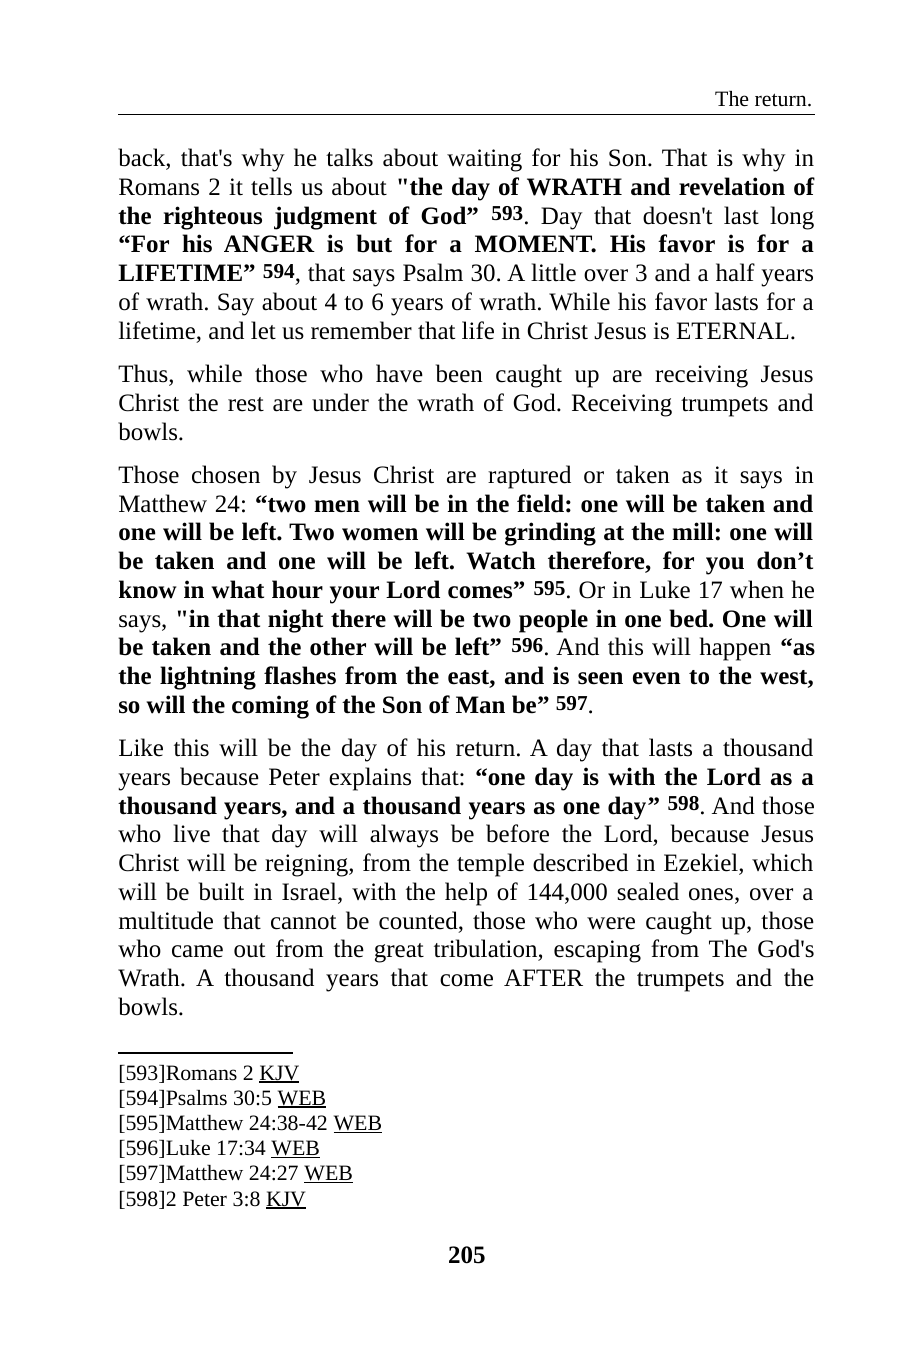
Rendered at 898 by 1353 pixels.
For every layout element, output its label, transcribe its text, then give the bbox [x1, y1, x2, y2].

text Thus, while those who have been caught up are receiving Jesus Christ the rest are under the wrath of God. Receiving trumpets and bowls. [118, 359, 815, 445]
text Romans 2 KJV [118, 1059, 815, 1085]
text back, that's why he talks about waiting for his Son. That is why in Romans 2 it tells us about "the day of WRATH and revelation of the righteous judgment of God” . Day that doesn't last long “For his ANGER is but for a MOMENT. His favor is for a LIFETIME” , that says Psalm 30. A little over 3 and a half years of wrath. Say about 4 to 6 years of wrath. While his favor lasts for a lifetime, and let us remember that life in Christ Jesus is ETERNAL. [118, 143, 815, 344]
text Matthew 24:38-42 WEB [118, 1110, 815, 1135]
text Those chosen by Jesus Christ are raptured or taken as it says in Matthew 24: “two men will be in the field: one will be taken and one will be left. Two women will be grinding at the mill: one will be taken and one will be left. Watch therefore, for you don’t know in what hour your Lord comes” . Or in Luke 17 when he says, "in that night there will be two people in one bed. One will be taken and the other will be left” . And this will happen “as the lightning flashes from the east, and is seen even to the west, so will the coming of the Son of Man be” . [118, 460, 815, 719]
text Luke 17:34 WEB [118, 1135, 815, 1160]
text 2 Peter 3:8 KJV [118, 1186, 815, 1211]
text Matthew 24:27 WEB [118, 1160, 815, 1186]
text Psalms 30:5 WEB [118, 1085, 815, 1110]
text Like this will be the day of his return. A day that lasts a thousand years because Peter explains that: “one day is with the Lord as a thousand years, and a thousand years as one day” . And those who live that day will always be before the Lord, because Jesus Christ will be reigning, from the temple described in Ezekiel, which will be built in Israel, with the help of 144,000 sealed ones, over a multitude that cannot be counted, those who were caught up, those who came out from the great tribulation, escaping from The God's Wrath. A thousand years that come AFTER the trumpets and the bowls. [118, 733, 815, 1021]
